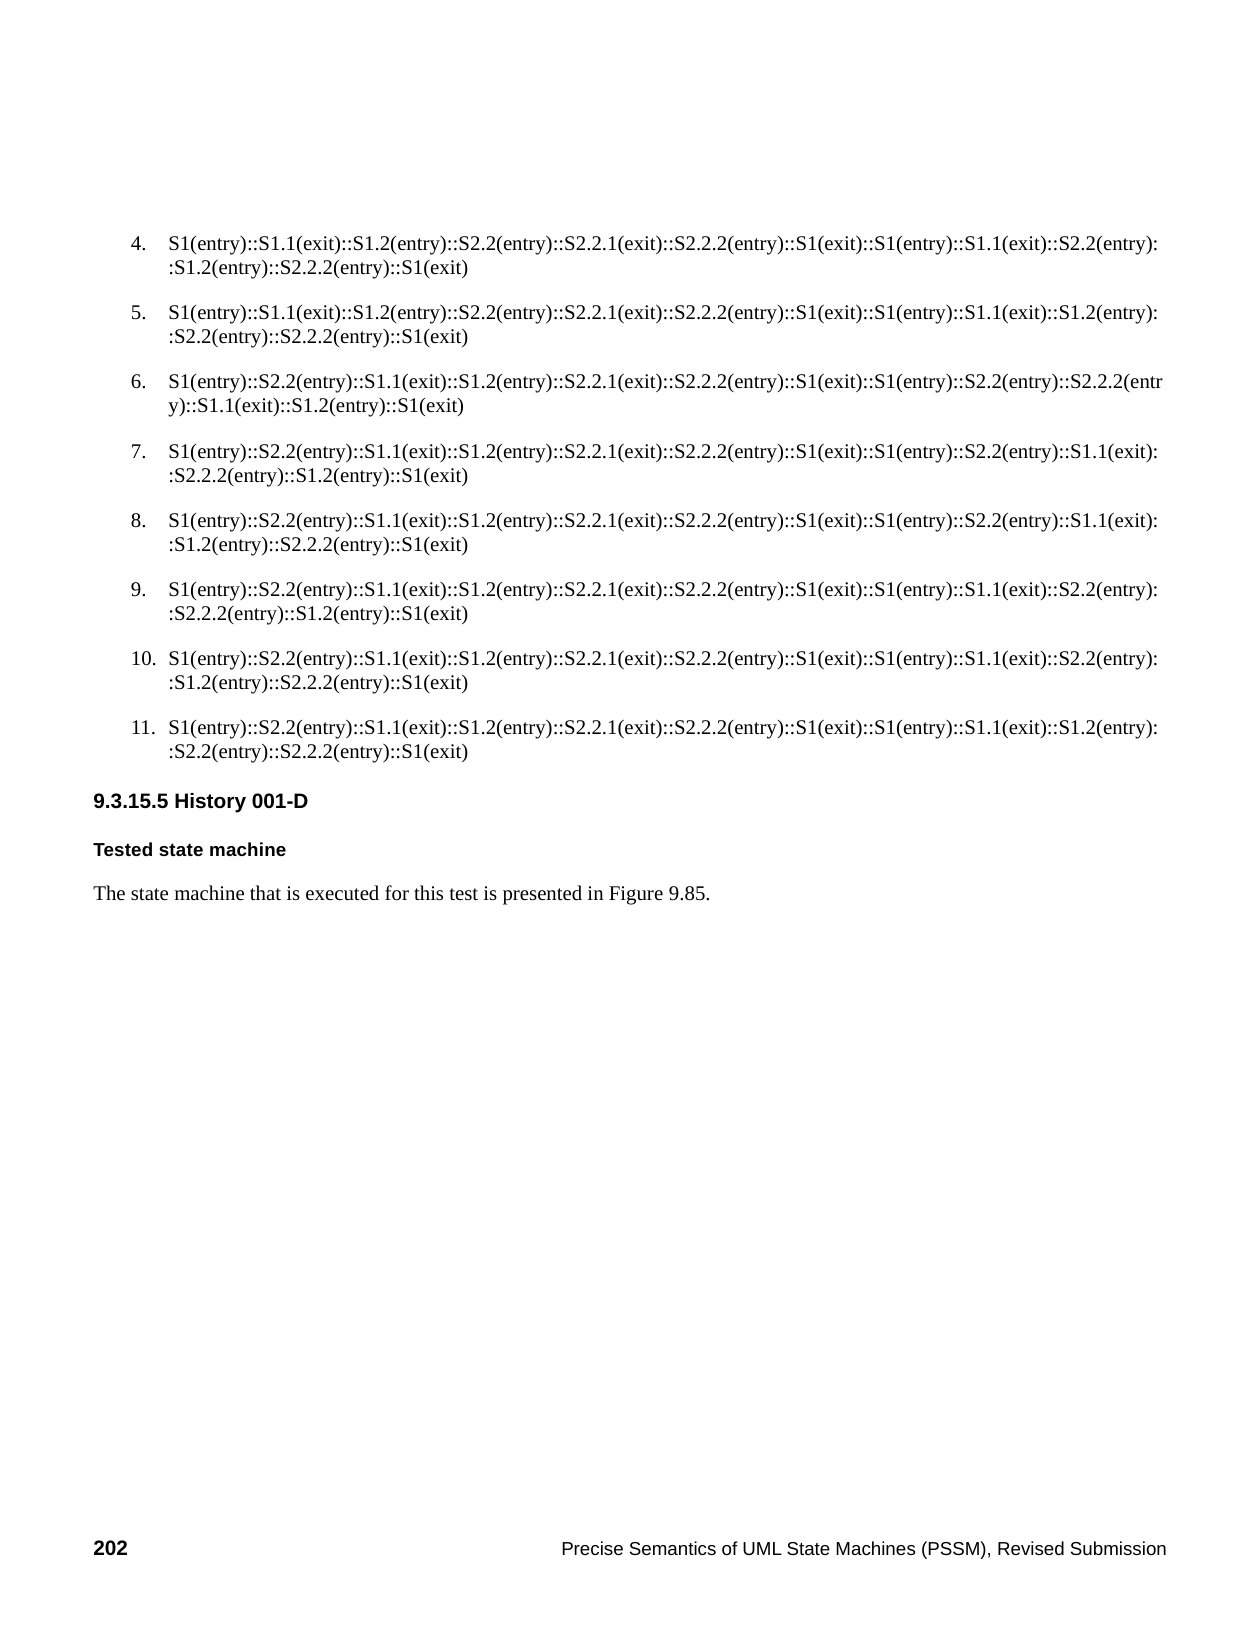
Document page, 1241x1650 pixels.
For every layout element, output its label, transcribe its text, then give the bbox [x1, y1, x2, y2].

list S1(entry)::S2.2(entry)::S1.1(exit)::S1.2(entry)::S2.2.1(exit)::S2.2.2(entry)::S1(exit)::S1(entry)::S1.1(exit)::S2.2(entry)::S2.2.2(entry)::S1.2(entry)::S1(exit) [131, 577, 1164, 625]
list S1(entry)::S1.1(exit)::S1.2(entry)::S2.2(entry)::S2.2.1(exit)::S2.2.2(entry)::S1(exit)::S1(entry)::S1.1(exit)::S2.2(entry)::S1.2(entry)::S2.2.2(entry)::S1(exit) [131, 231, 1164, 279]
list S1(entry)::S2.2(entry)::S1.1(exit)::S1.2(entry)::S2.2.1(exit)::S2.2.2(entry)::S1(exit)::S1(entry)::S1.1(exit)::S1.2(entry)::S2.2(entry)::S2.2.2(entry)::S1(exit) [131, 715, 1164, 763]
list S1(entry)::S2.2(entry)::S1.1(exit)::S1.2(entry)::S2.2.1(exit)::S2.2.2(entry)::S1(exit)::S1(entry)::S2.2(entry)::S1.1(exit)::S2.2.2(entry)::S1.2(entry)::S1(exit) [131, 438, 1164, 487]
text The state machine that is executed for this test is presented in Figure 9.85. [93, 881, 1164, 905]
list S1(entry)::S1.1(exit)::S1.2(entry)::S2.2(entry)::S2.2.1(exit)::S2.2.2(entry)::S1(exit)::S1(entry)::S1.1(exit)::S1.2(entry)::S2.2(entry)::S2.2.2(entry)::S1(exit) [131, 300, 1164, 348]
list S1(entry)::S2.2(entry)::S1.1(exit)::S1.2(entry)::S2.2.1(exit)::S2.2.2(entry)::S1(exit)::S1(entry)::S2.2(entry)::S1.1(exit)::S1.2(entry)::S2.2.2(entry)::S1(exit) [131, 508, 1164, 556]
subtitle Tested state machine [93, 838, 1164, 860]
list S1(entry)::S2.2(entry)::S1.1(exit)::S1.2(entry)::S2.2.1(exit)::S2.2.2(entry)::S1(exit)::S1(entry)::S2.2(entry)::S2.2.2(entry)::S1.1(exit)::S1.2(entry)::S1(exit) [131, 369, 1164, 417]
subtitle History 001-D [93, 788, 1164, 813]
list S1(entry)::S2.2(entry)::S1.1(exit)::S1.2(entry)::S2.2.1(exit)::S2.2.2(entry)::S1(exit)::S1(entry)::S1.1(exit)::S2.2(entry)::S1.2(entry)::S2.2.2(entry)::S1(exit) [131, 646, 1164, 694]
